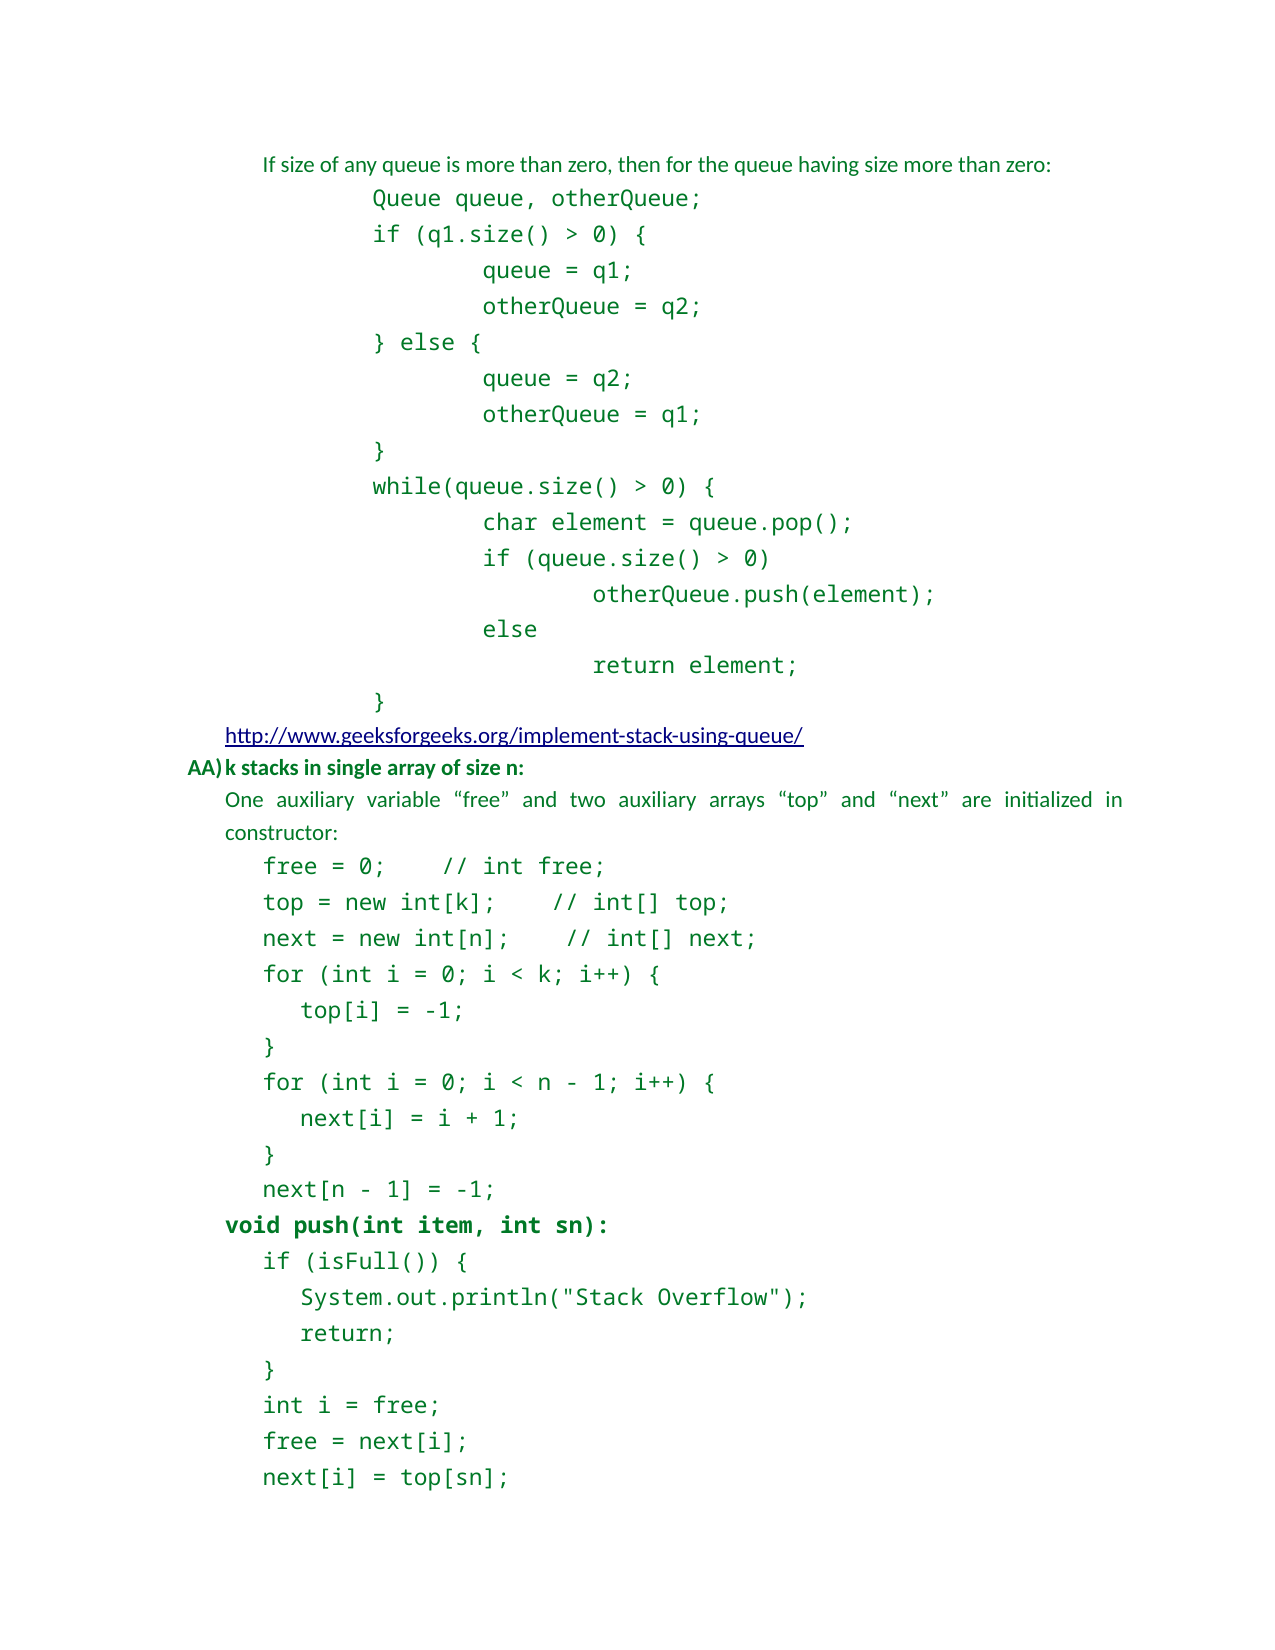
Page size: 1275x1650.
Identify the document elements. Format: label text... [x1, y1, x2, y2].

list int i = free; [225, 1389, 1125, 1420]
list Queue queue, otherQueue; [225, 182, 1125, 213]
list k stacks in single array of size n: [187, 753, 1125, 781]
list } [225, 685, 1125, 717]
list return element; [225, 649, 1125, 681]
list } [225, 1353, 1125, 1384]
list } [225, 1030, 1125, 1061]
list return; [262, 1317, 1125, 1348]
list } [225, 434, 1125, 465]
list System.out.println("Stack Overflow"); [262, 1281, 1125, 1312]
list } [225, 1137, 1125, 1169]
list One auxiliary variable “free” and two auxiliary arrays “top” and “next” are initialized in constructor: [187, 786, 1125, 846]
list for (int i = 0; i < n - 1; i++) { [225, 1066, 1125, 1097]
list next[i] = top[sn]; [225, 1461, 1125, 1492]
list while(queue.size() > 0) { [225, 470, 1125, 501]
list if (isFull()) { [225, 1245, 1125, 1277]
list queue = q2; [225, 362, 1125, 393]
list If size of any queue is more than zero, then for the queue having size more than zero: [225, 150, 1125, 178]
list otherQueue.push(element); [225, 577, 1125, 609]
list queue = q1; [225, 254, 1125, 285]
list if (q1.size() > 0) { [225, 218, 1125, 249]
list next = new int[n]; // int[] next; [225, 922, 1125, 953]
list next[i] = i + 1; [262, 1102, 1125, 1133]
list for (int i = 0; i < k; i++) { [225, 958, 1125, 989]
list otherQueue = q1; [225, 398, 1125, 429]
list next[n - 1] = -1; [225, 1173, 1125, 1205]
list if (queue.size() > 0) [225, 542, 1125, 573]
list char element = queue.pop(); [225, 506, 1125, 537]
list free = next[i]; [225, 1425, 1125, 1456]
list otherQueue = q2; [225, 290, 1125, 321]
list else [225, 613, 1125, 645]
list top = new int[k]; // int[] top; [225, 886, 1125, 917]
list } else { [225, 326, 1125, 357]
list free = 0; // int free; [225, 850, 1125, 881]
list http://www.geeksforgeeks.org/implement-stack-using-queue/ [187, 721, 1125, 749]
list void push(int item, int sn): [187, 1209, 1125, 1241]
list top[i] = -1; [262, 994, 1125, 1025]
